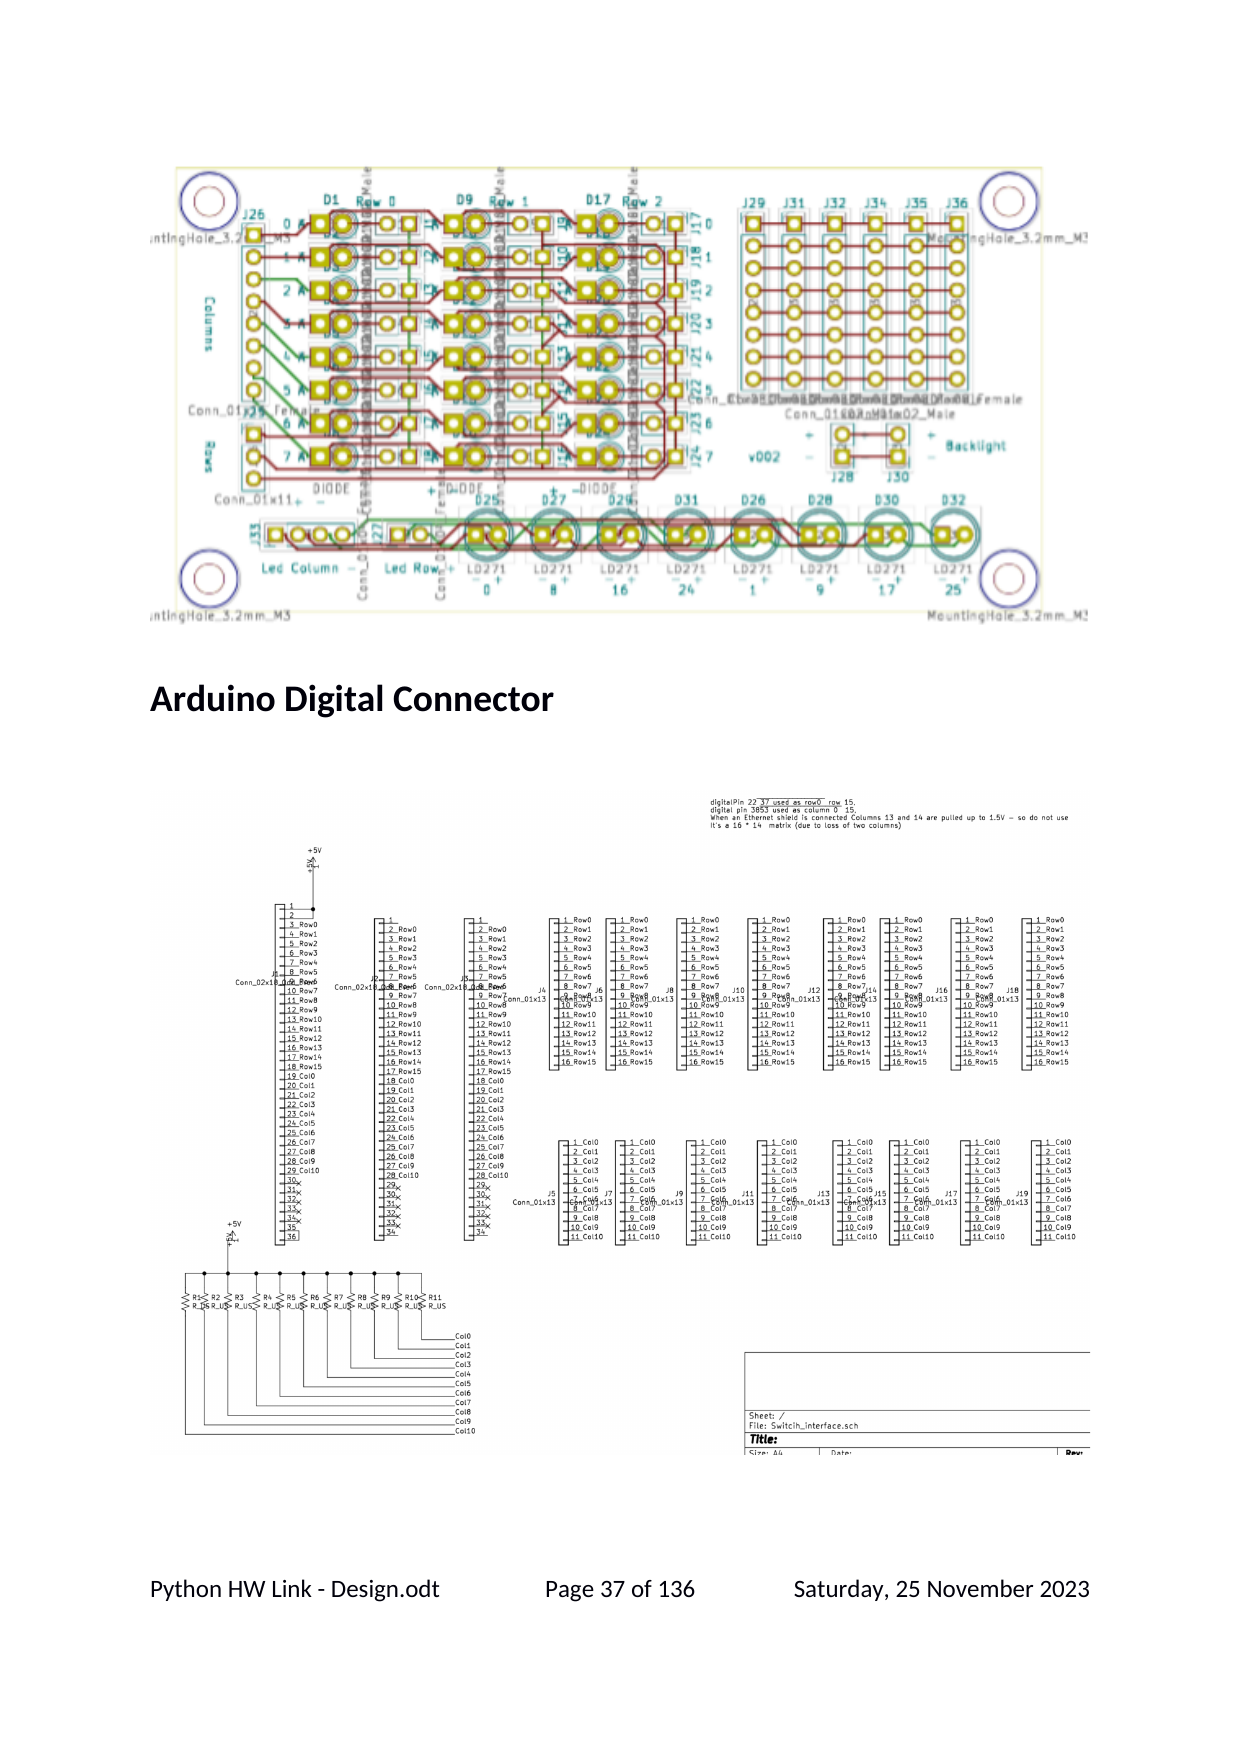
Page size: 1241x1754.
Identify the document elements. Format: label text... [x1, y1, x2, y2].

subtitle Arduino Digital Connector [150, 675, 1090, 721]
picture [150, 150, 1088, 638]
picture [150, 790, 1091, 1455]
